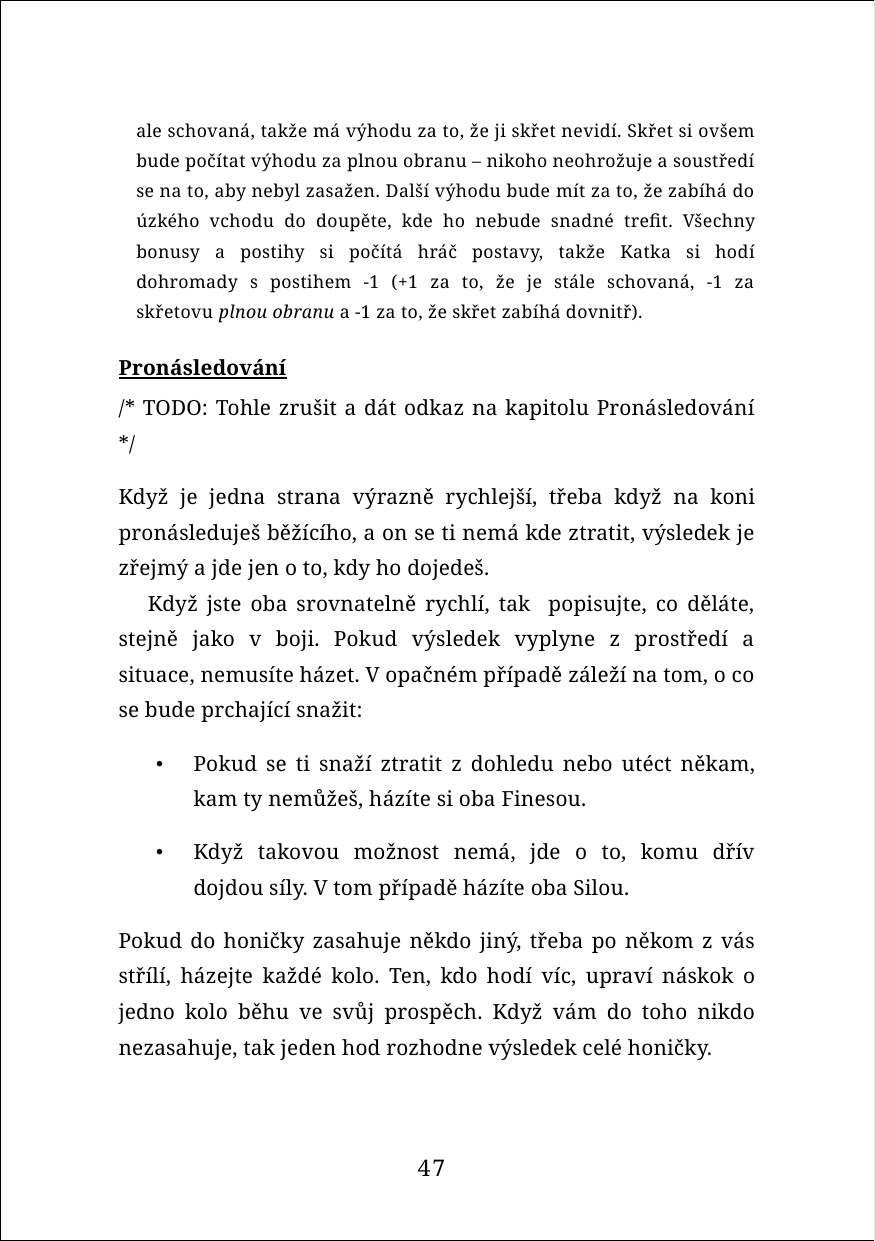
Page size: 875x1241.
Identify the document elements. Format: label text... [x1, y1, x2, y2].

list Pokud se ti snaží ztratit z dohledu nebo utéct někam, kam ty nemůžeš, házíte si oba Finesou. [156, 749, 756, 813]
subtitle Pronásledování [118, 353, 756, 382]
text /* TODO: Tohle zrušit a dát odkaz na kapitolu Pronásledování */ [118, 393, 756, 457]
text ale schovaná, takže má výhodu za to, že ji skřet nevidí. Skřet si ovšem bude počítat výhodu za plnou obranu – nikoho neohrožuje a soustředí se na to, aby nebyl zasažen. Další výhodu bude mít za to, že zabíhá do úzkého vchodu do doupěte, kde ho nebude snadné trefit. Všechny bonusy a postihy si počítá hráč postavy, takže Katka si hodí dohromady s postihem -1 (+1 za to, že je stále schovaná, -1 za skřetovu plnou obranu a -1 za to, že skřet zabíhá dovnitř). [136, 118, 756, 324]
list Když takovou možnost nemá, jde o to, komu dřív dojdou síly. V tom případě házíte oba Silou. [156, 837, 756, 901]
text Když je jedna strana výrazně rychlejší, třeba když na koni pronásleduješ běžícího, a on se ti nemá kde ztratit, výsledek je zřejmý a jde jen o to, kdy ho dojedeš. Když jste oba srovnatelně rychlí, tak popisujte, co děláte, stejně jako v boji. Pokud výsledek vyplyne z prostředí a situace, nemusíte házet. V opačném případě záleží na tom, o co se bude prchající snažit: [118, 482, 756, 724]
text Pokud do honičky zasahuje někdo jiný, třeba po někom z vás střílí, házejte každé kolo. Ten, kdo hodí víc, upraví náskok o jedno kolo běhu ve svůj prospěch. Když vám do toho nikdo nezasahuje, tak jeden hod rozhodne výsledek celé honičky. [118, 926, 756, 1061]
